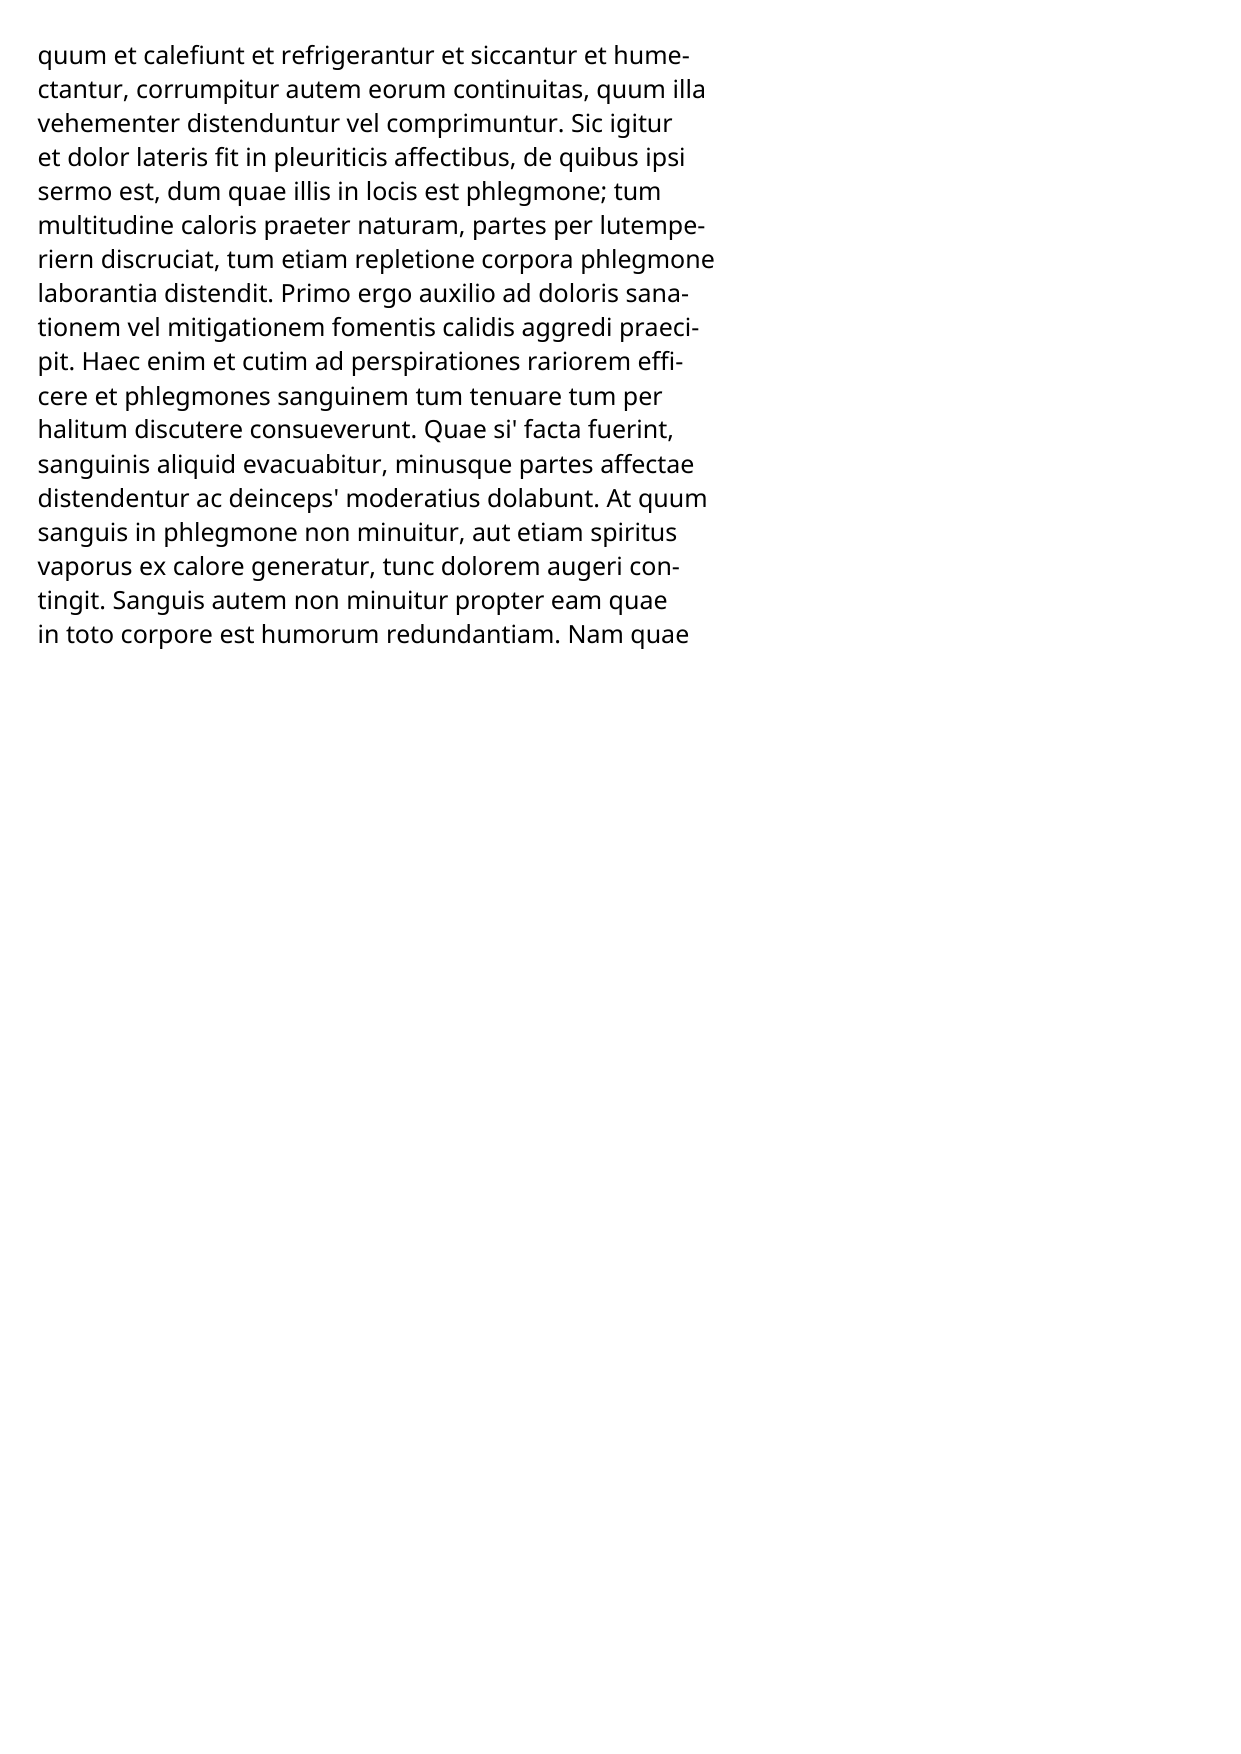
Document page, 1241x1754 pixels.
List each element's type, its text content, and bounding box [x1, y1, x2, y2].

text quum et calefiunt et refrigerantur et siccantur et hume- ctantur, corrumpitur autem eorum continuitas, quum illa vehementer distenduntur vel comprimuntur. Sic igitur et dolor lateris fit in pleuriticis affectibus, de quibus ipsi sermo est, dum quae illis in locis est phlegmone; tum multitudine caloris praeter naturam, partes per lutempe- riern discruciat, tum etiam repletione corpora phlegmone laborantia distendit. Primo ergo auxilio ad doloris sana- tionem vel mitigationem fomentis calidis aggredi praeci- pit. Haec enim et cutim ad perspirationes rariorem effi- cere et phlegmones sanguinem tum tenuare tum per halitum discutere consueverunt. Quae si' facta fuerint, sanguinis aliquid evacuabitur, minusque partes affectae distendentur ac deinceps' moderatius dolabunt. At quum sanguis in phlegmone non minuitur, aut etiam spiritus vaporus ex calore generatur, tunc dolorem augeri con- tingit. Sanguis autem non minuitur propter eam quae in toto corpore est humorum redundantiam. Nam quae [37, 37, 1203, 651]
